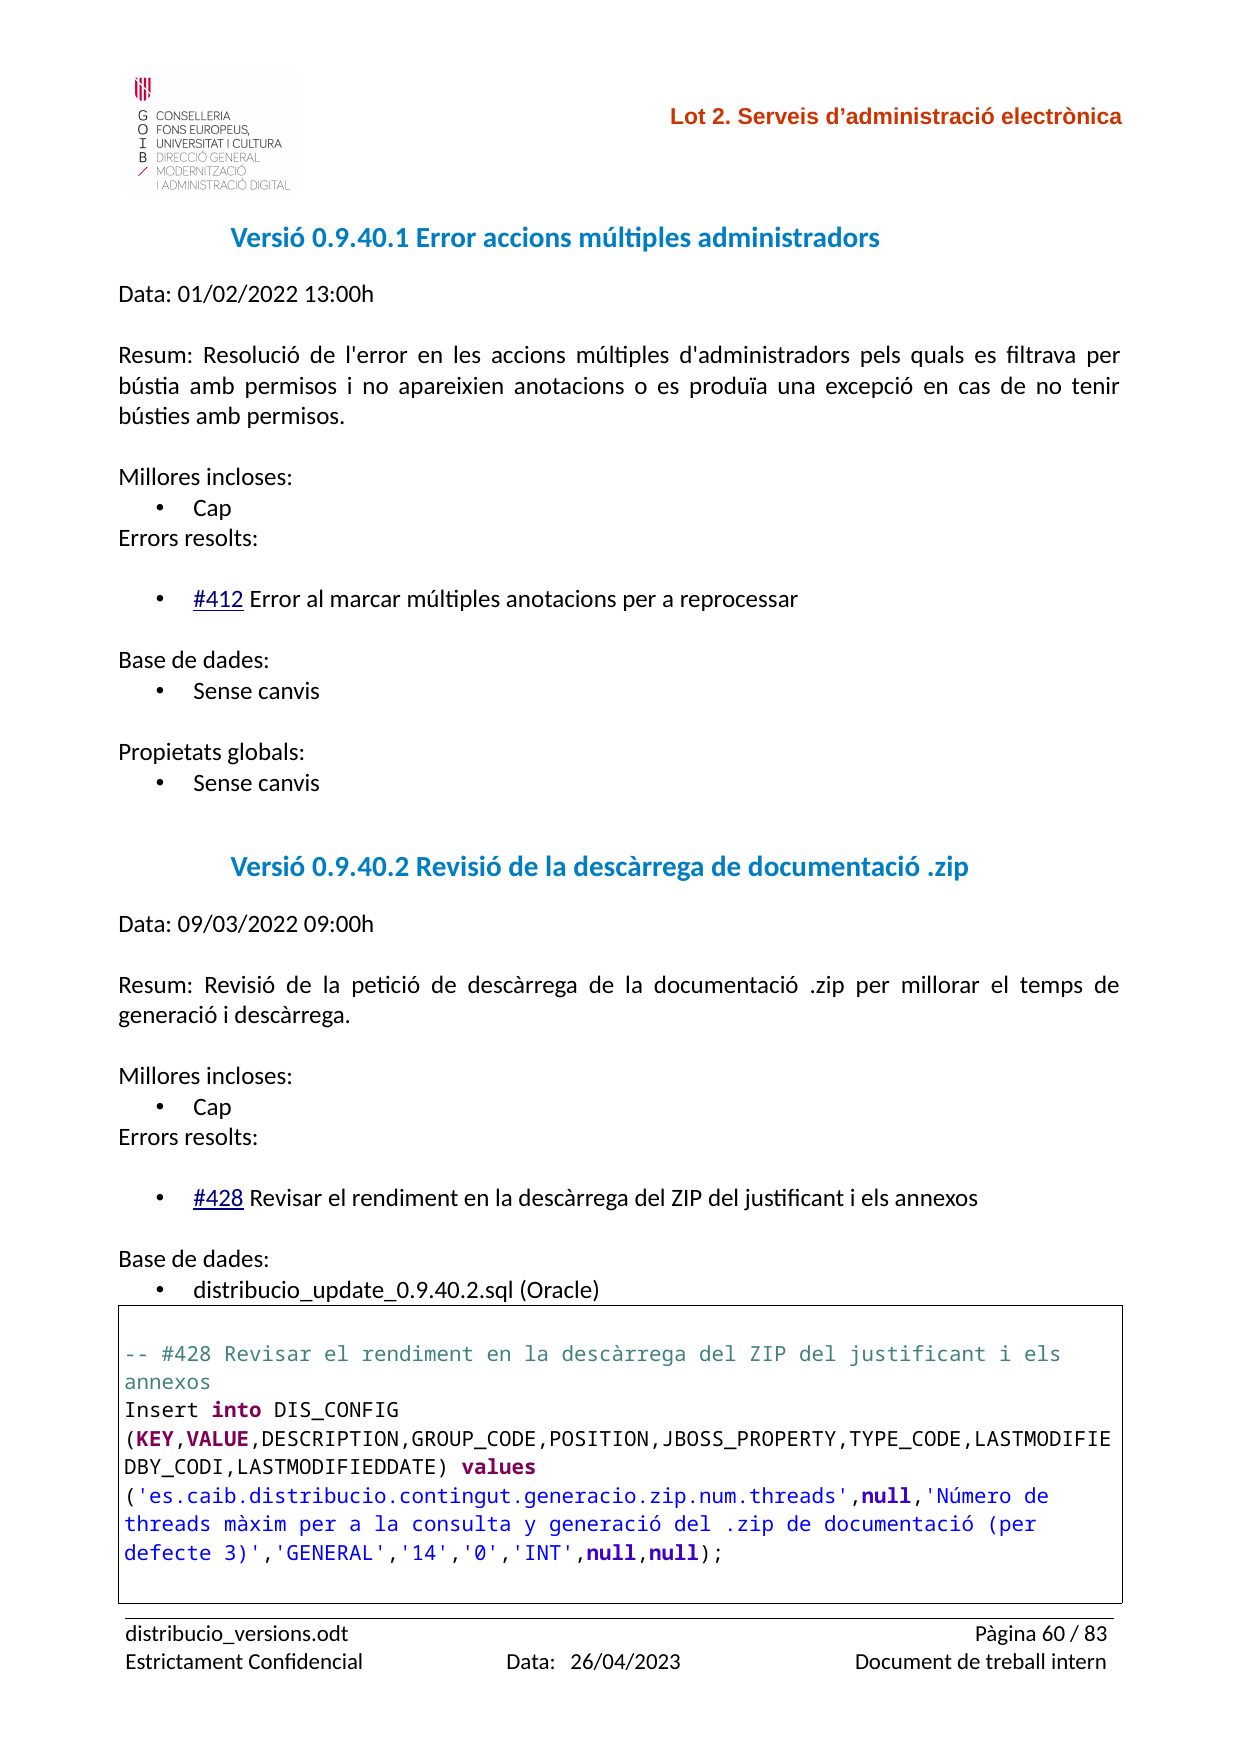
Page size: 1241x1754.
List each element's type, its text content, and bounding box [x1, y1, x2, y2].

subtitle Versió 0.9.40.1 Error accions múltiples administradors [153, 219, 1122, 255]
list #412 Error al marcar múltiples anotacions per a reprocessar [156, 584, 1122, 614]
text Millores incloses: [118, 1060, 1122, 1091]
list Cap [156, 492, 1122, 523]
list Cap [156, 1091, 1122, 1121]
text Data: 01/02/2022 13:00h [118, 278, 1122, 309]
text Data: 09/03/2022 09:00h [118, 908, 1122, 938]
text Base de dades: [118, 645, 1122, 675]
table_header -- #428 Revisar el rendiment en la descàrrega del ZIP del justificant i els annexos Insert into DIS_CONFIG (KEY,VALUE,DESCRIPTION,GROUP_CODE,POSITION,JBOSS_PROPERTY,TYPE_CODE,LASTMODIFIEDBY_CODI,LASTMODIFIEDDATE) values ('es.caib.distribucio.contingut.generacio.zip.num.threads',null,'Número de threads màxim per a la consulta y generació del .zip de documentació (per defecte 3)','GENERAL','14','0','INT',null,null); [119, 1306, 1122, 1602]
list distribucio_update_0.9.40.2.sql (Oracle) [156, 1274, 1122, 1304]
text Base de dades: [118, 1243, 1122, 1274]
text Resum: Resolució de l'error en les accions múltiples d'administradors pels quals es filtrava per bústia amb permisos i no apareixien anotacions o es produïa una excepció en cas de no tenir bústies amb permisos. [118, 339, 1122, 431]
text Resum: Revisió de la petició de descàrrega de la documentació .zip per millorar el temps de generació i descàrrega. [118, 969, 1122, 1030]
text Errors resolts: [118, 1121, 1122, 1152]
text Millores incloses: [118, 462, 1122, 492]
text Propietats globals: [118, 736, 1122, 767]
list Sense canvis [156, 767, 1122, 797]
list #428 Revisar el rendiment en la descàrrega del ZIP del justificant i els annexos [156, 1182, 1122, 1213]
picture [126, 70, 299, 197]
text Errors resolts: [118, 523, 1122, 553]
list Sense canvis [156, 675, 1122, 706]
subtitle Versió 0.9.40.2 Revisió de la descàrrega de documentació .zip [153, 848, 1122, 884]
